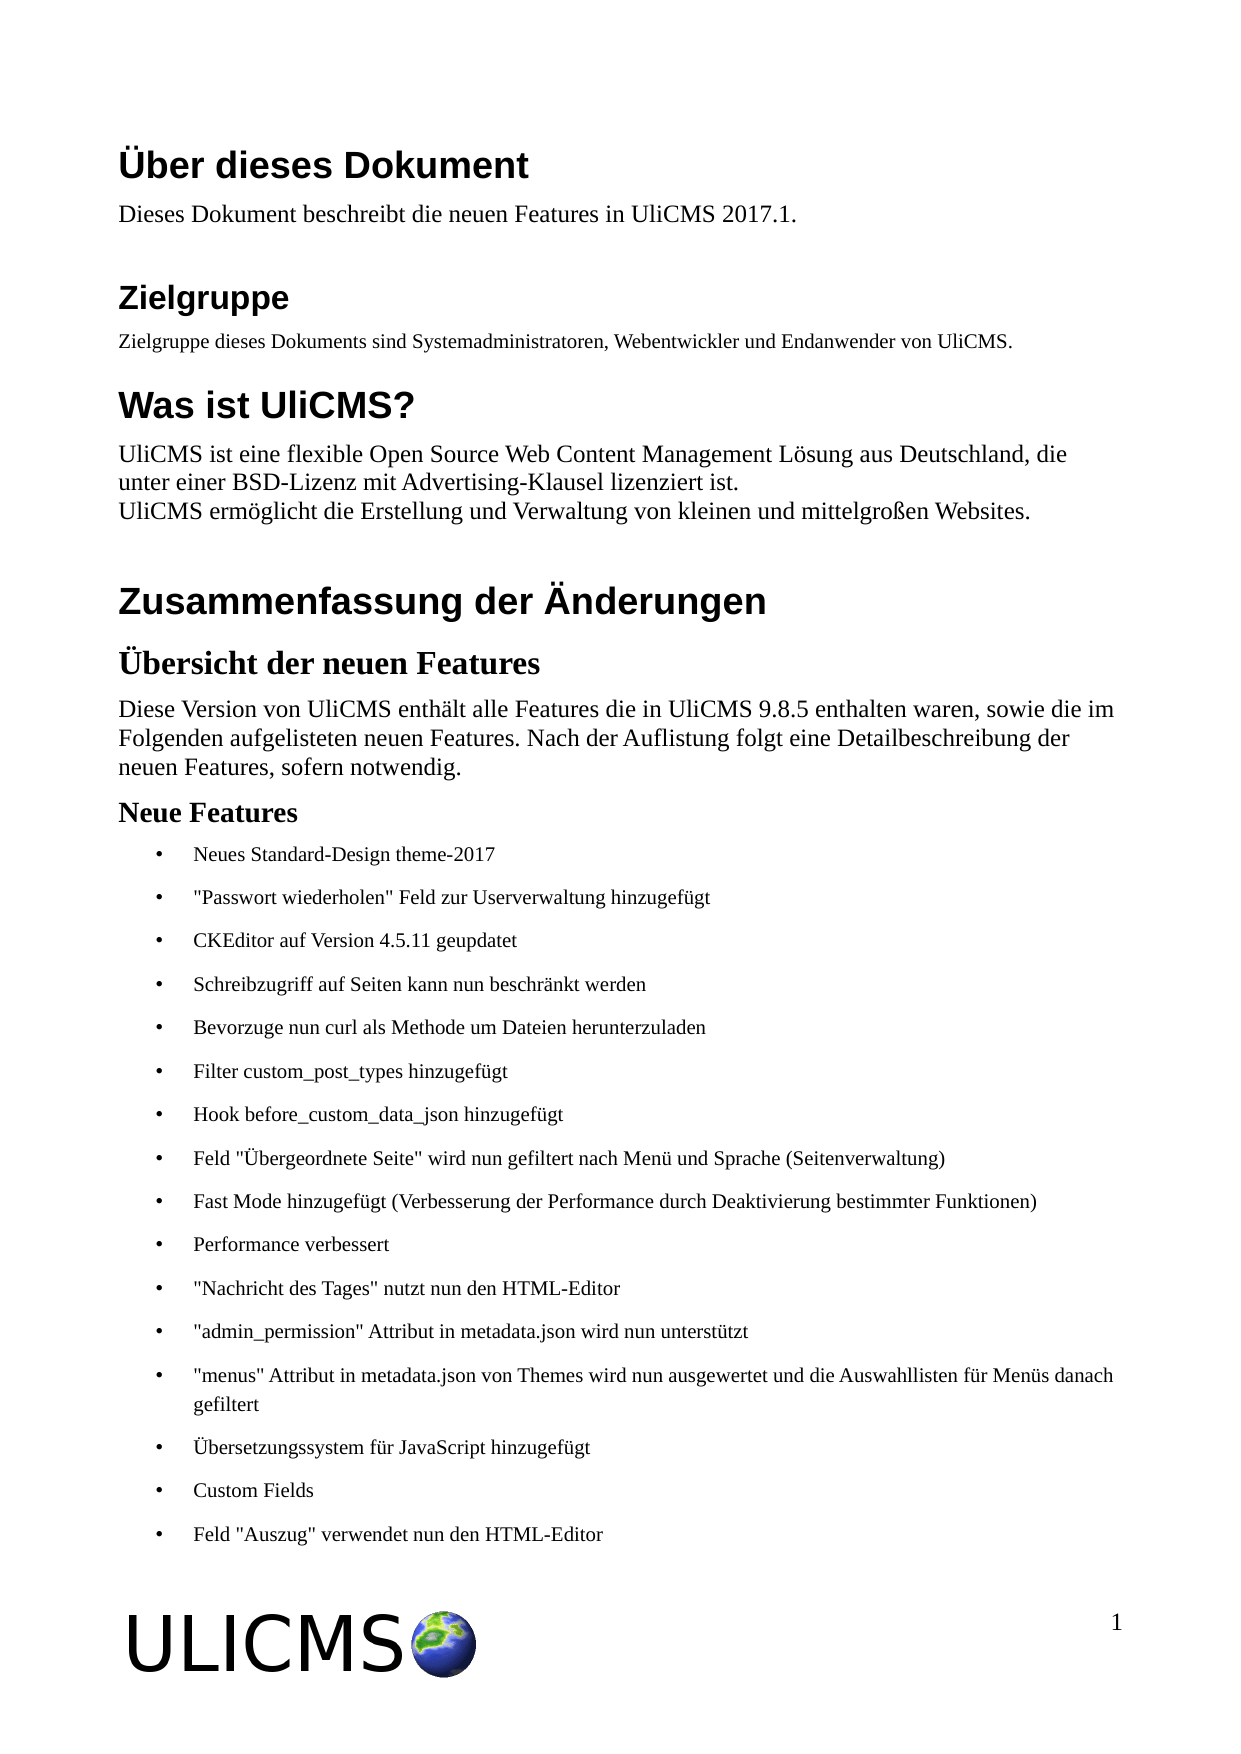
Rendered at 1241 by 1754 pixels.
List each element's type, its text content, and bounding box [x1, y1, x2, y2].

text Dieses Dokument beschreibt die neuen Features in UliCMS 2017.1. [118, 199, 1123, 228]
text Diese Version von UliCMS enthält alle Features die in UliCMS 9.8.5 enthalten waren, sowie die im Folgenden aufgelisteten neuen Features. Nach der Auflistung folgt eine Detailbeschreibung der neuen Features, sofern notwendig. [118, 694, 1123, 781]
list Schreibzugriff auf Seiten kann nun beschränkt werden [156, 972, 1123, 996]
list Hook before_custom_data_json hinzugefügt [156, 1102, 1123, 1126]
list Custom Fields [156, 1478, 1123, 1502]
list "menus" Attribut in metadata.json von Themes wird nun ausgewertet und die Auswahllisten für Menüs danach gefiltert [156, 1363, 1123, 1416]
text UliCMS ermöglicht die Erstellung und Verwaltung von kleinen und mittelgroßen Websites. [118, 496, 1123, 525]
text UliCMS ist eine flexible Open Source Web Content Management Lösung aus Deutschland, die unter einer BSD-Lizenz mit Advertising-Klausel lizenziert ist. [118, 439, 1123, 496]
text Zielgruppe dieses Dokuments sind Systemadministratoren, Webentwickler und Endanwender von UliCMS. [118, 329, 1123, 353]
list Performance verbessert [156, 1232, 1123, 1256]
list "admin_permission" Attribut in metadata.json wird nun unterstützt [156, 1319, 1123, 1343]
list Filter custom_post_types hinzugefügt [156, 1059, 1123, 1083]
picture [118, 1607, 479, 1681]
list Feld "Auszug" verwendet nun den HTML-Editor [156, 1522, 1123, 1546]
subtitle Neue Features [118, 795, 1123, 829]
list Fast Mode hinzugefügt (Verbesserung der Performance durch Deaktivierung bestimmter Funktionen) [156, 1189, 1123, 1213]
list Feld "Übergeordnete Seite" wird nun gefiltert nach Menü und Sprache (Seitenverwaltung) [156, 1146, 1123, 1169]
list Neues Standard-Design theme-2017 [156, 841, 1123, 866]
list "Passwort wiederholen" Feld zur Userverwaltung hinzugefügt [156, 885, 1123, 909]
subtitle Zusammenfassung der Änderungen [118, 579, 1123, 622]
list Bevorzuge nun curl als Methode um Dateien herunterzuladen [156, 1015, 1123, 1039]
subtitle Zielgruppe [118, 278, 1123, 316]
list Übersetzungssystem für JavaScript hinzugefügt [156, 1435, 1123, 1459]
subtitle Was ist UliCMS? [118, 383, 1123, 426]
subtitle Übersicht der neuen Features [118, 643, 1123, 682]
list CKEditor auf Version 4.5.11 geupdatet [156, 928, 1123, 952]
subtitle Über dieses Dokument [118, 143, 1123, 187]
list "Nachricht des Tages" nutzt nun den HTML-Editor [156, 1276, 1123, 1300]
